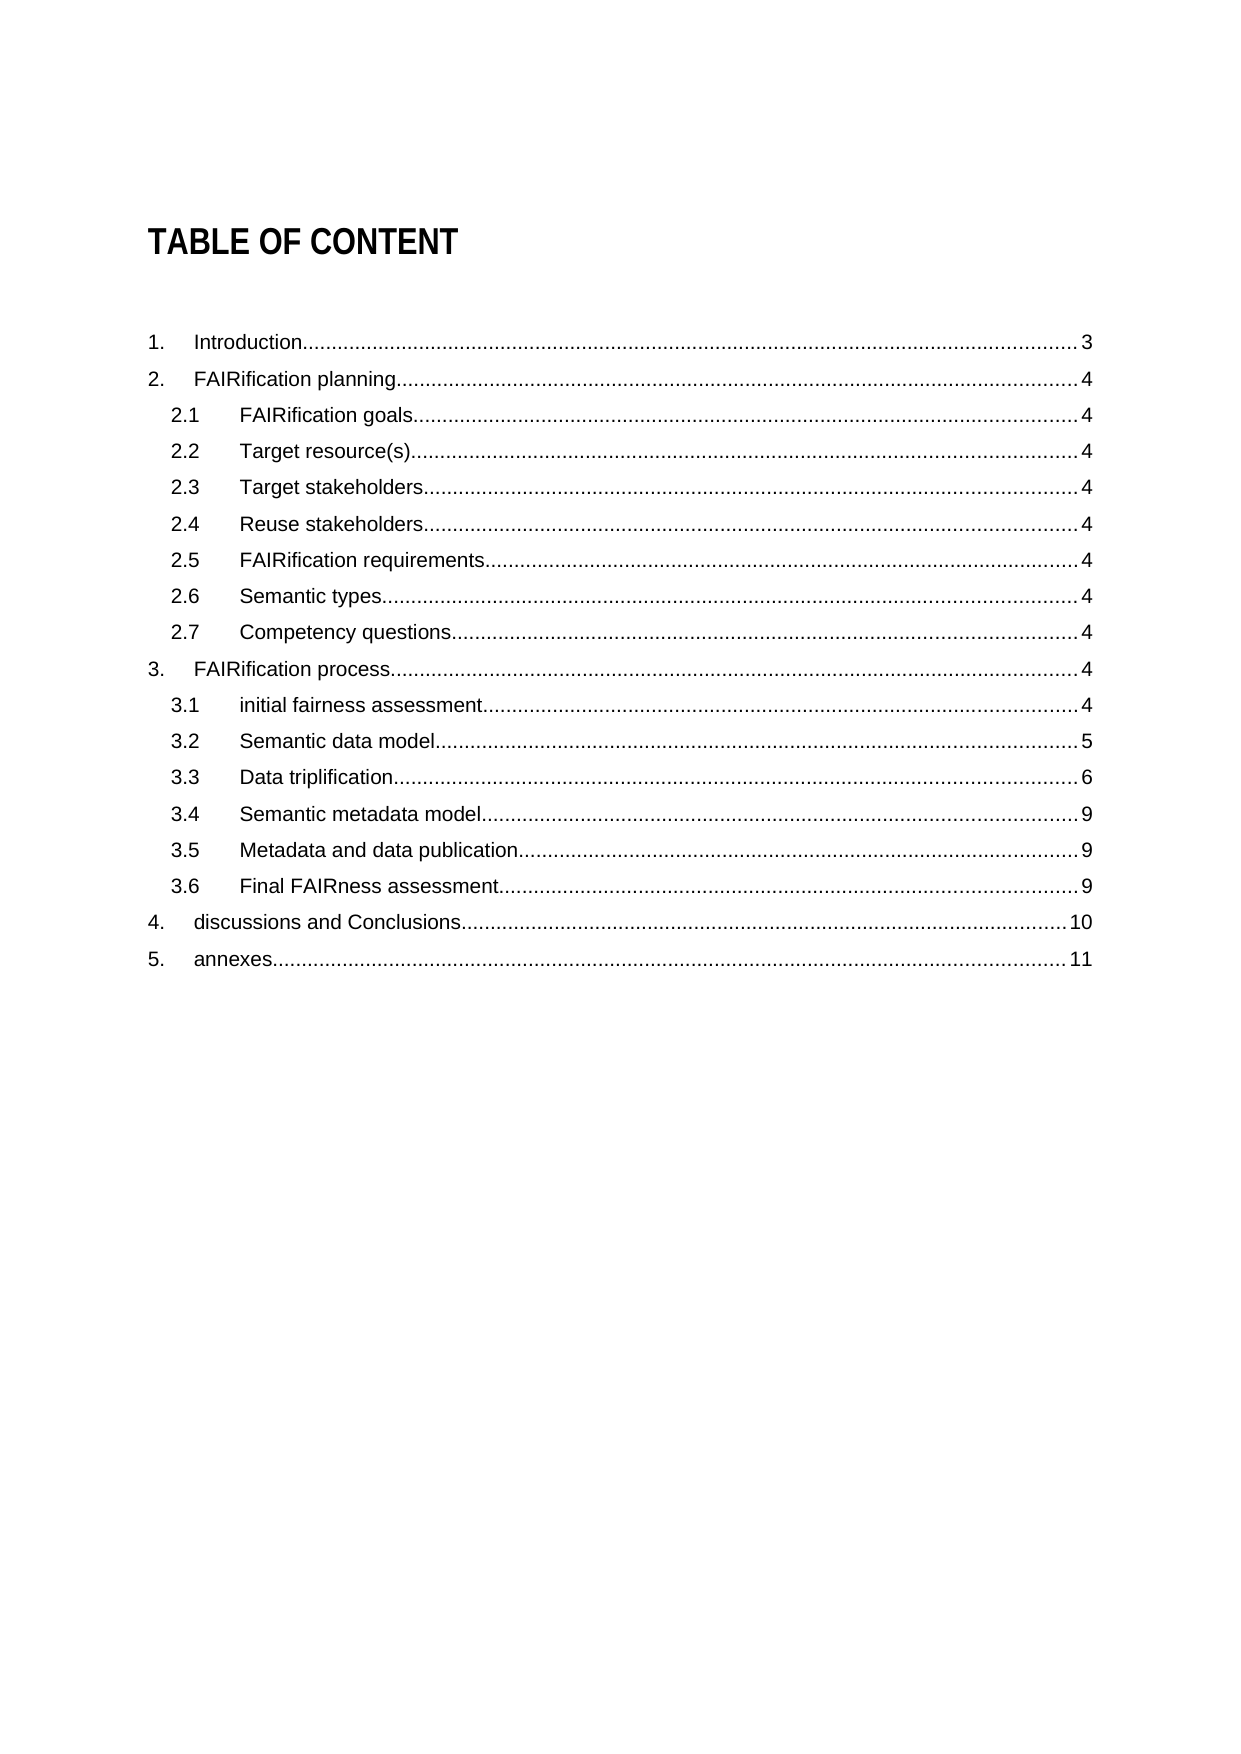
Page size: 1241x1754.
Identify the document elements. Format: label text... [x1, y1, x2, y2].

text 2.2 Target resource(s) 4 [171, 439, 1093, 463]
text 3.1 initial fairness assessment 4 [171, 693, 1093, 717]
text 2.7 Competency questions 4 [171, 620, 1093, 644]
text 2.6 Semantic types 4 [171, 584, 1093, 608]
text 3.4 Semantic metadata model 9 [171, 801, 1093, 825]
text 2.1 FAIRification goals 4 [171, 403, 1093, 427]
text 3.3 Data triplification 6 [171, 765, 1093, 789]
text 2.5 FAIRification requirements 4 [171, 548, 1093, 572]
text 5. annexes 11 [148, 946, 1093, 970]
text 3.6 Final FAIRness assessment 9 [171, 874, 1093, 898]
text TABLE OF CONTENT [148, 219, 1093, 262]
text 2.3 Target stakeholders 4 [171, 475, 1093, 499]
text 2. FAIRification planning 4 [148, 366, 1093, 390]
text 3.2 Semantic data model 5 [171, 729, 1093, 753]
text 3. FAIRification process 4 [148, 656, 1093, 680]
text 2.4 Reuse stakeholders 4 [171, 511, 1093, 535]
text 4. discussions and Conclusions 10 [148, 910, 1093, 934]
text 3.5 Metadata and data publication 9 [171, 838, 1093, 862]
text 1. Introduction 3 [148, 330, 1093, 354]
